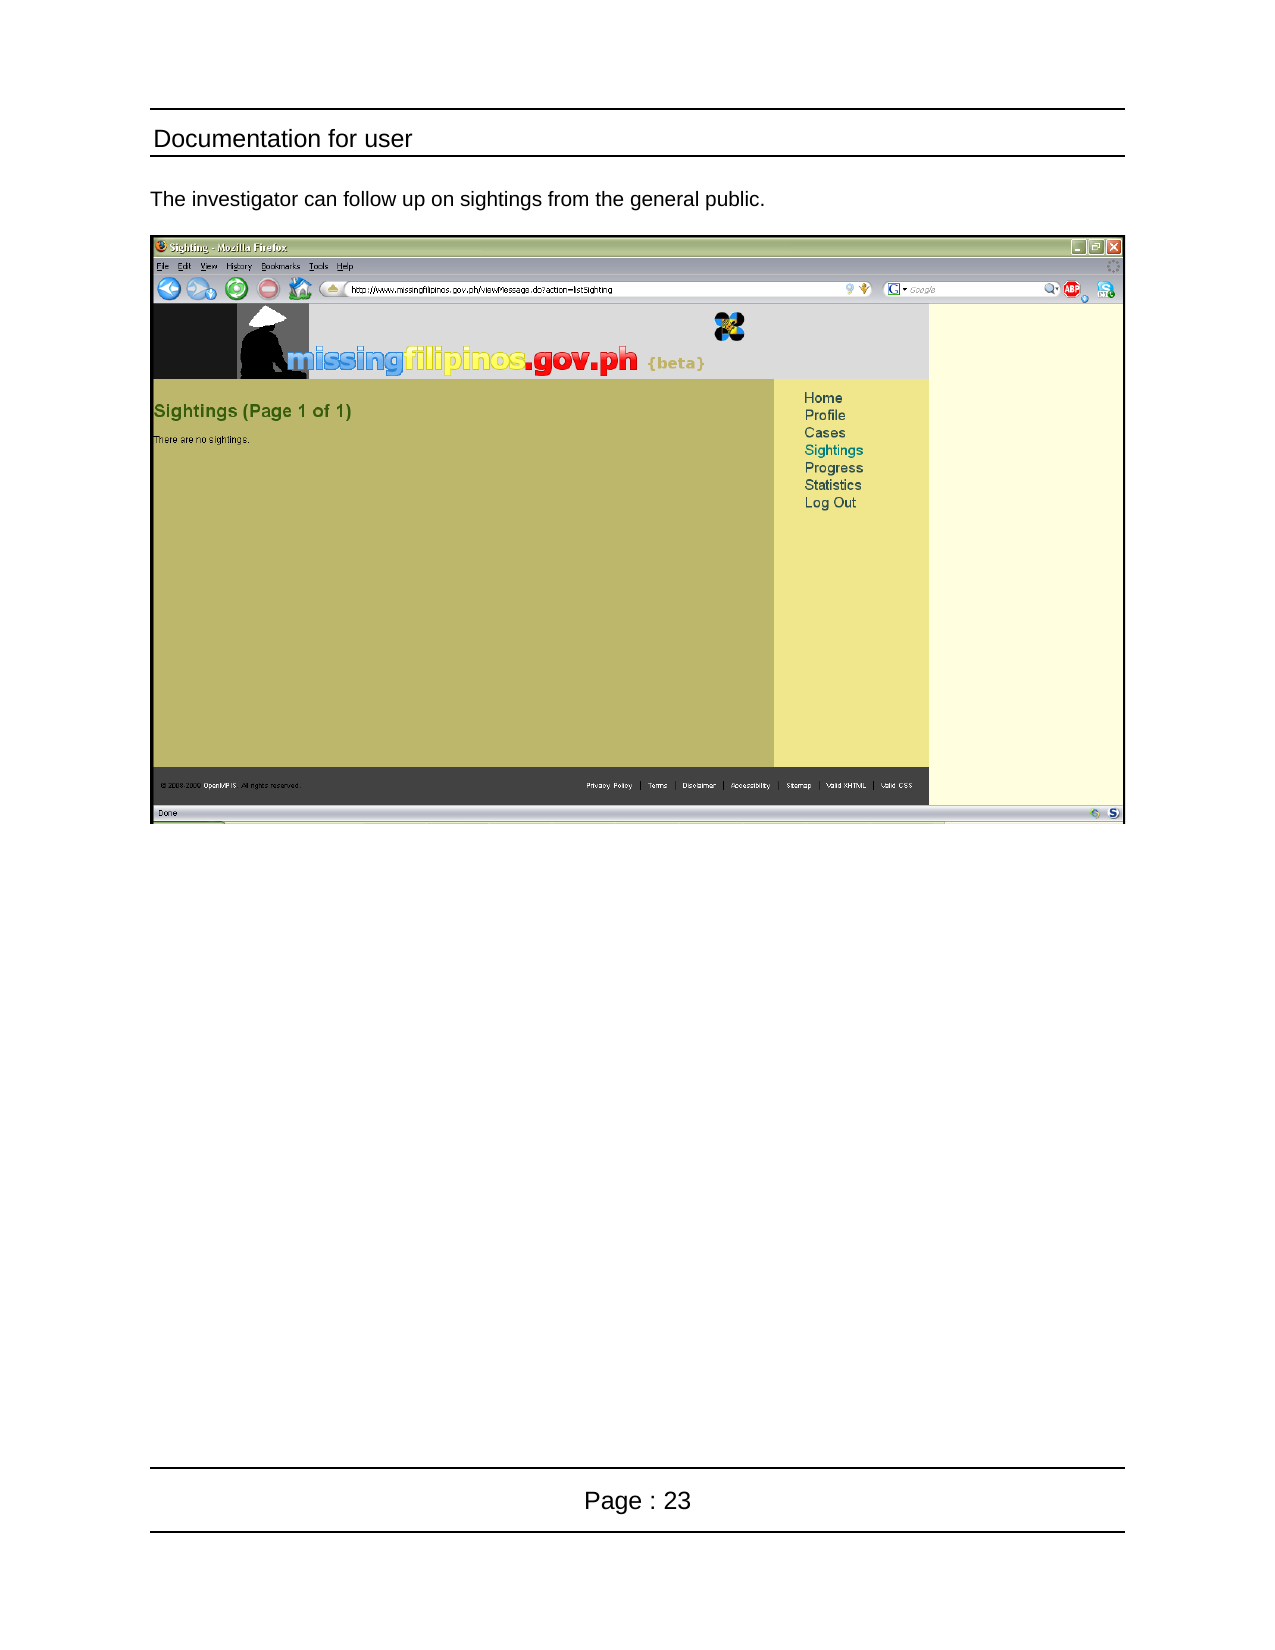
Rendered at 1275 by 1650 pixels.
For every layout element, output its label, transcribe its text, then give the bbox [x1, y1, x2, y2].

text The investigator can follow up on sightings from the general public. [150, 187, 1125, 211]
picture [150, 235, 1125, 824]
